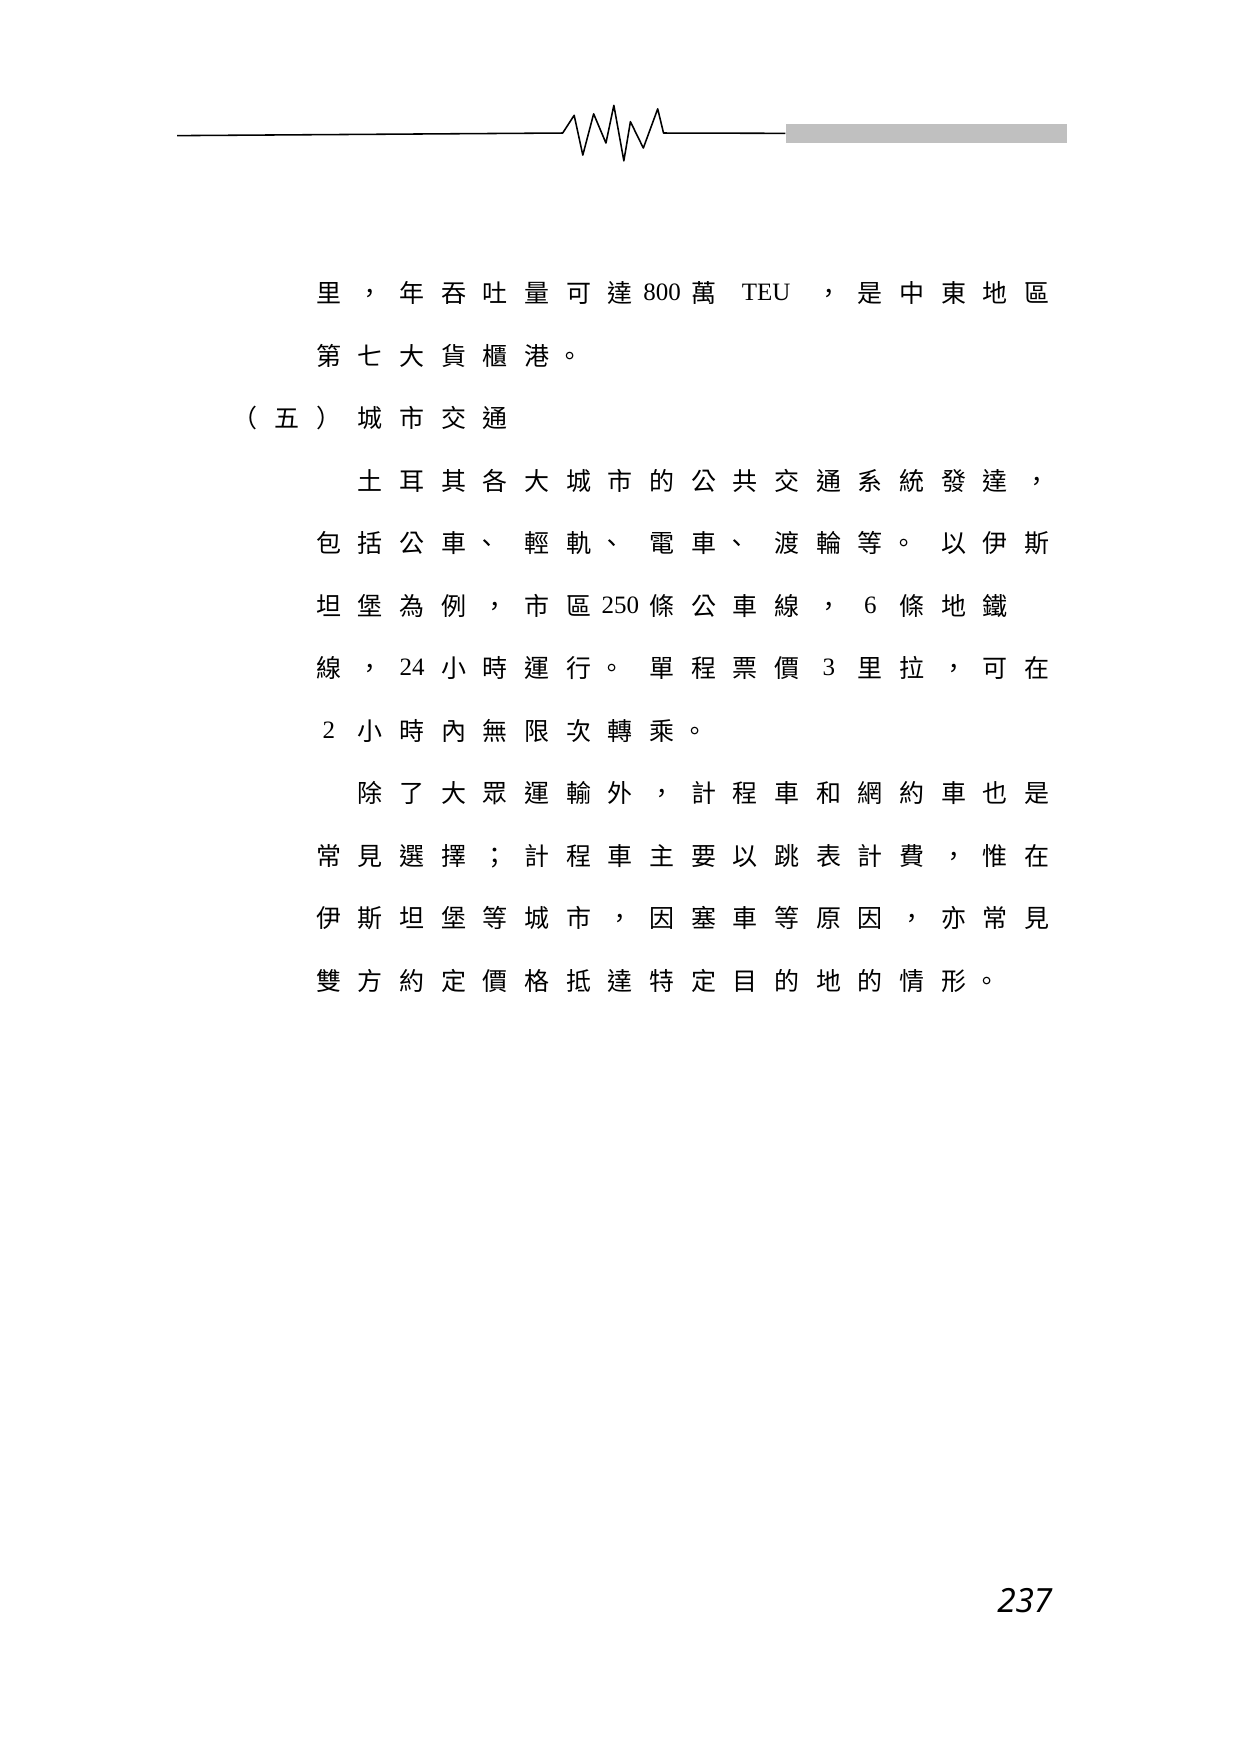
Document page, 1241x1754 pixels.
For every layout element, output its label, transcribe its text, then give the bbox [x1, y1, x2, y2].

text 里，年吞吐量可達800萬TEU，是中東地區第七大貨櫃港。 [281, 250, 1058, 375]
text 除了大眾運輸外，計程車和網約車也是常見選擇；計程車主要以跳表計費，惟在伊斯坦堡等城市，因塞車等原因，亦常見雙方約定價格抵達特定目的地的情形。 [281, 750, 1058, 1000]
text （五）城市交通 [207, 375, 1058, 438]
text 土耳其各大城市的公共交通系統發達，包括公車、輕軌、電車、渡輪等。以伊斯坦堡為例，市區250條公車線，6條地鐵線，24小時運行。單程票價3里拉，可在2小時內無限次轉乘。 [281, 438, 1058, 750]
